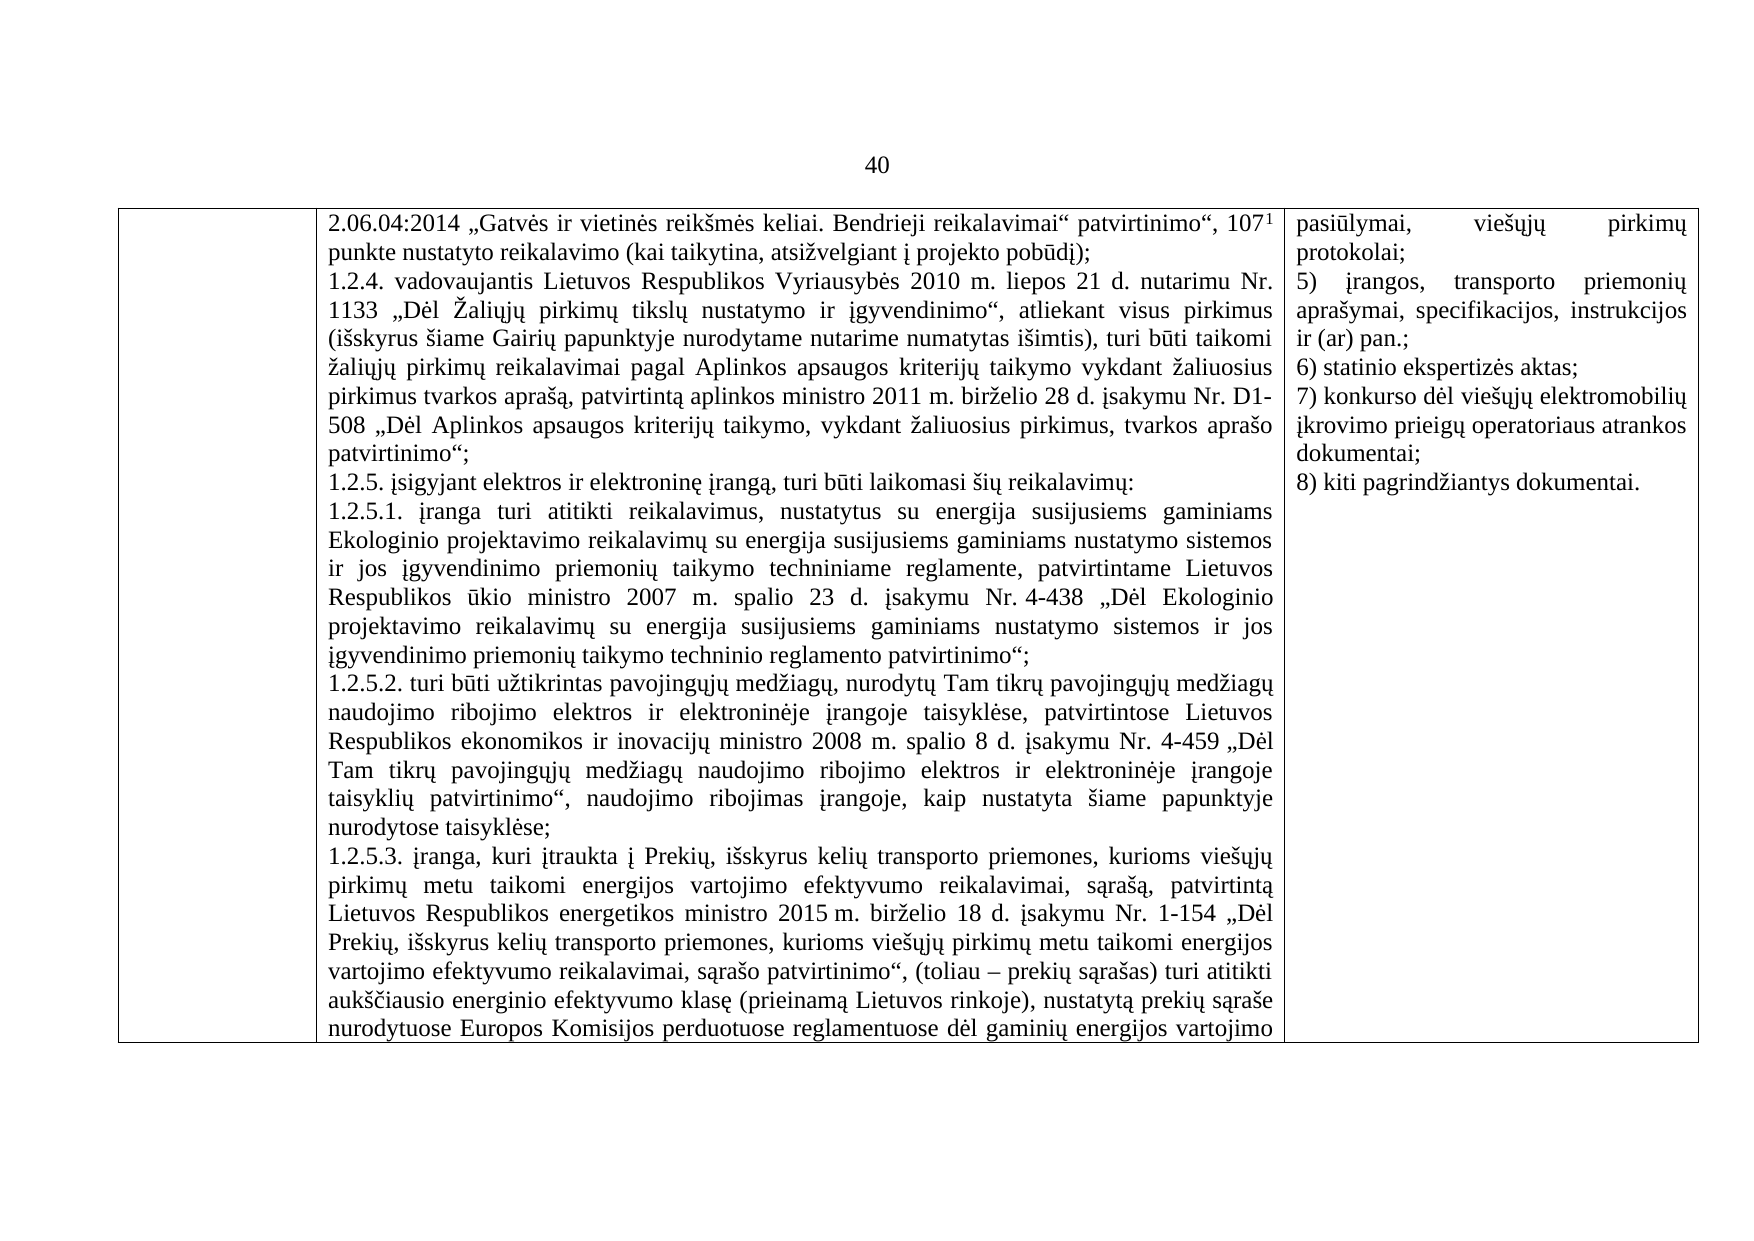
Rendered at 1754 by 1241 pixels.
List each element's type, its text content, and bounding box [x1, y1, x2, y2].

table_cell pasiūlymai, viešųjų pirkimų protokolai; 5) įrangos, transporto priemonių aprašymai, specifikacijos, instrukcijos ir (ar) pan.; 6) statinio ekspertizės aktas; 7) konkurso dėl viešųjų elektromobilių įkrovimo prieigų operatoriaus atrankos dokumentai; 8) kiti pagrindžiantys dokumentai. [1285, 209, 1698, 1042]
table_cell [119, 209, 316, 1042]
table_cell 2.06.04:2014 „Gatvės ir vietinės reikšmės keliai. Bendrieji reikalavimai“ patvirtinimo“, 1071 punkte nustatyto reikalavimo (kai taikytina, atsižvelgiant į projekto pobūdį); 1.2.4. vadovaujantis Lietuvos Respublikos Vyriausybės 2010 m. liepos 21 d. nutarimu Nr. 1133 „Dėl Žaliųjų pirkimų tikslų nustatymo ir įgyvendinimo“, atliekant visus pirkimus (išskyrus šiame Gairių papunktyje nurodytame nutarime numatytas išimtis), turi būti taikomi žaliųjų pirkimų reikalavimai pagal Aplinkos apsaugos kriterijų taikymo vykdant žaliuosius pirkimus tvarkos aprašą, patvirtintą aplinkos ministro 2011 m. birželio 28 d. įsakymu Nr. D1-508 „Dėl Aplinkos apsaugos kriterijų taikymo, vykdant žaliuosius pirkimus, tvarkos aprašo patvirtinimo“; 1.2.5. įsigyjant elektros ir elektroninę įrangą, turi būti laikomasi šių reikalavimų: 1.2.5.1. įranga turi atitikti reikalavimus, nustatytus su energija susijusiems gaminiams Ekologinio projektavimo reikalavimų su energija susijusiems gaminiams nustatymo sistemos ir jos įgyvendinimo priemonių taikymo techniniame reglamente, patvirtintame Lietuvos Respublikos ūkio ministro 2007 m. spalio 23 d. įsakymu Nr. 4-438 „Dėl Ekologinio projektavimo reikalavimų su energija susijusiems gaminiams nustatymo sistemos ir jos įgyvendinimo priemonių taikymo techninio reglamento patvirtinimo“; 1.2.5.2. turi būti užtikrintas pavojingųjų medžiagų, nurodytų Tam tikrų pavojingųjų medžiagų naudojimo ribojimo elektros ir elektroninėje įrangoje taisyklėse, patvirtintose Lietuvos Respublikos ekonomikos ir inovacijų ministro 2008 m. spalio 8 d. įsakymu Nr. 4-459 „Dėl Tam tikrų pavojingųjų medžiagų naudojimo ribojimo elektros ir elektroninėje įrangoje taisyklių patvirtinimo“, naudojimo ribojimas įrangoje, kaip nustatyta šiame papunktyje nurodytose taisyklėse; 1.2.5.3. įranga, kuri įtraukta į Prekių, išskyrus kelių transporto priemones, kurioms viešųjų pirkimų metu taikomi energijos vartojimo efektyvumo reikalavimai, sąrašą, patvirtintą Lietuvos Respublikos energetikos ministro 2015 m. birželio 18 d. įsakymu Nr. 1-154 „Dėl Prekių, išskyrus kelių transporto priemones, kurioms viešųjų pirkimų metu taikomi energijos vartojimo efektyvumo reikalavimai, sąrašo patvirtinimo“, (toliau – prekių sąrašas) turi atitikti aukščiausio energinio efektyvumo klasę (prieinamą Lietuvos rinkoje), nustatytą prekių sąraše nurodytuose Europos Komisijos perduotuose reglamentuose dėl gaminių energijos vartojimo [317, 209, 1284, 1042]
